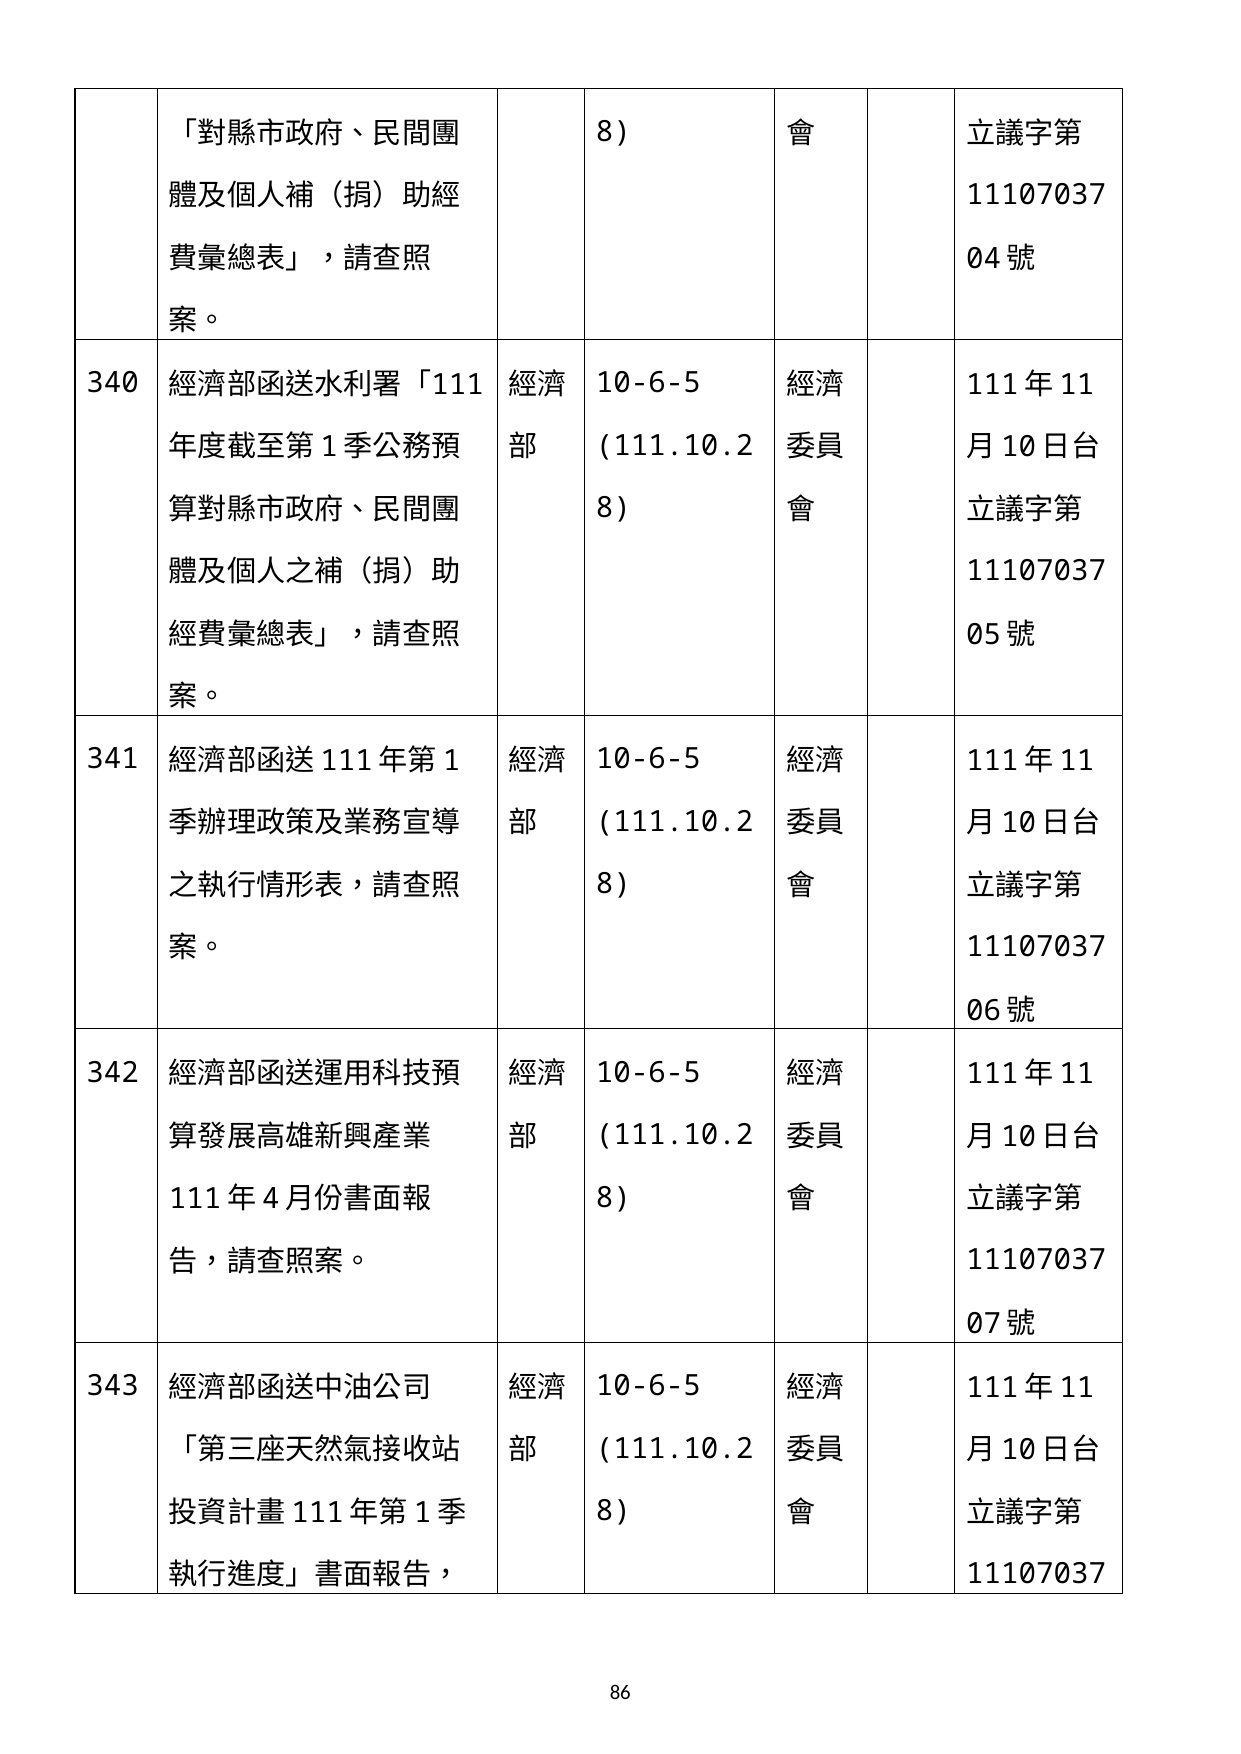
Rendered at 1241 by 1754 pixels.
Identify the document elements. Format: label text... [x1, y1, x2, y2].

table_cell 341 [76, 716, 157, 1028]
table_cell 10-6-5 (111.10.28) [585, 1343, 774, 1593]
table_cell 10-6-5 (111.10.28) [585, 716, 774, 1028]
table_cell 經濟委員會 [775, 1029, 867, 1342]
table_cell 經濟部 [498, 340, 584, 715]
table_cell 111年11月10日台立議字第11107037 [955, 1343, 1122, 1593]
table_cell 經濟委員會 [775, 716, 867, 1028]
table_cell 經濟部 [498, 716, 584, 1028]
table_cell 經濟部函送水利署「111年度截至第1季公務預算對縣市政府、民間團體及個人之補（捐）助經費彙總表」，請查照案。 [158, 340, 497, 715]
table_cell 8) [585, 89, 774, 339]
table_cell [868, 1029, 954, 1342]
table_cell 經濟部函送中油公司「第三座天然氣接收站投資計畫111年第1季執行進度」書面報告， [158, 1343, 497, 1593]
table_cell 經濟委員會 [775, 1343, 867, 1593]
table_cell 343 [76, 1343, 157, 1593]
table_cell 340 [76, 340, 157, 715]
table_cell [868, 1343, 954, 1593]
table_cell [498, 89, 584, 339]
table_cell 經濟部 [498, 1343, 584, 1593]
table_cell 經濟部函送111年第1季辦理政策及業務宣導之執行情形表，請查照案。 [158, 716, 497, 1028]
table_cell 「對縣市政府、民間團體及個人補（捐）助經費彙總表」，請查照案。 [158, 89, 497, 339]
table_cell 111年11月10日台立議字第1110703707號 [955, 1029, 1122, 1342]
table_cell 342 [76, 1029, 157, 1342]
table_cell 會 [775, 89, 867, 339]
table_cell 10-6-5 (111.10.28) [585, 1029, 774, 1342]
table_cell [76, 89, 157, 339]
table_cell 立議字第1110703704號 [955, 89, 1122, 339]
table_cell [868, 716, 954, 1028]
table_cell 經濟部 [498, 1029, 584, 1342]
table_cell 經濟部函送運用科技預算發展高雄新興產業111年4月份書面報告，請查照案。 [158, 1029, 497, 1342]
table_cell [868, 89, 954, 339]
table_cell 經濟委員會 [775, 340, 867, 715]
table_cell 111年11月10日台立議字第1110703706號 [955, 716, 1122, 1028]
table_cell 111年11月10日台立議字第1110703705號 [955, 340, 1122, 715]
table_cell 10-6-5 (111.10.28) [585, 340, 774, 715]
table_cell [868, 340, 954, 715]
